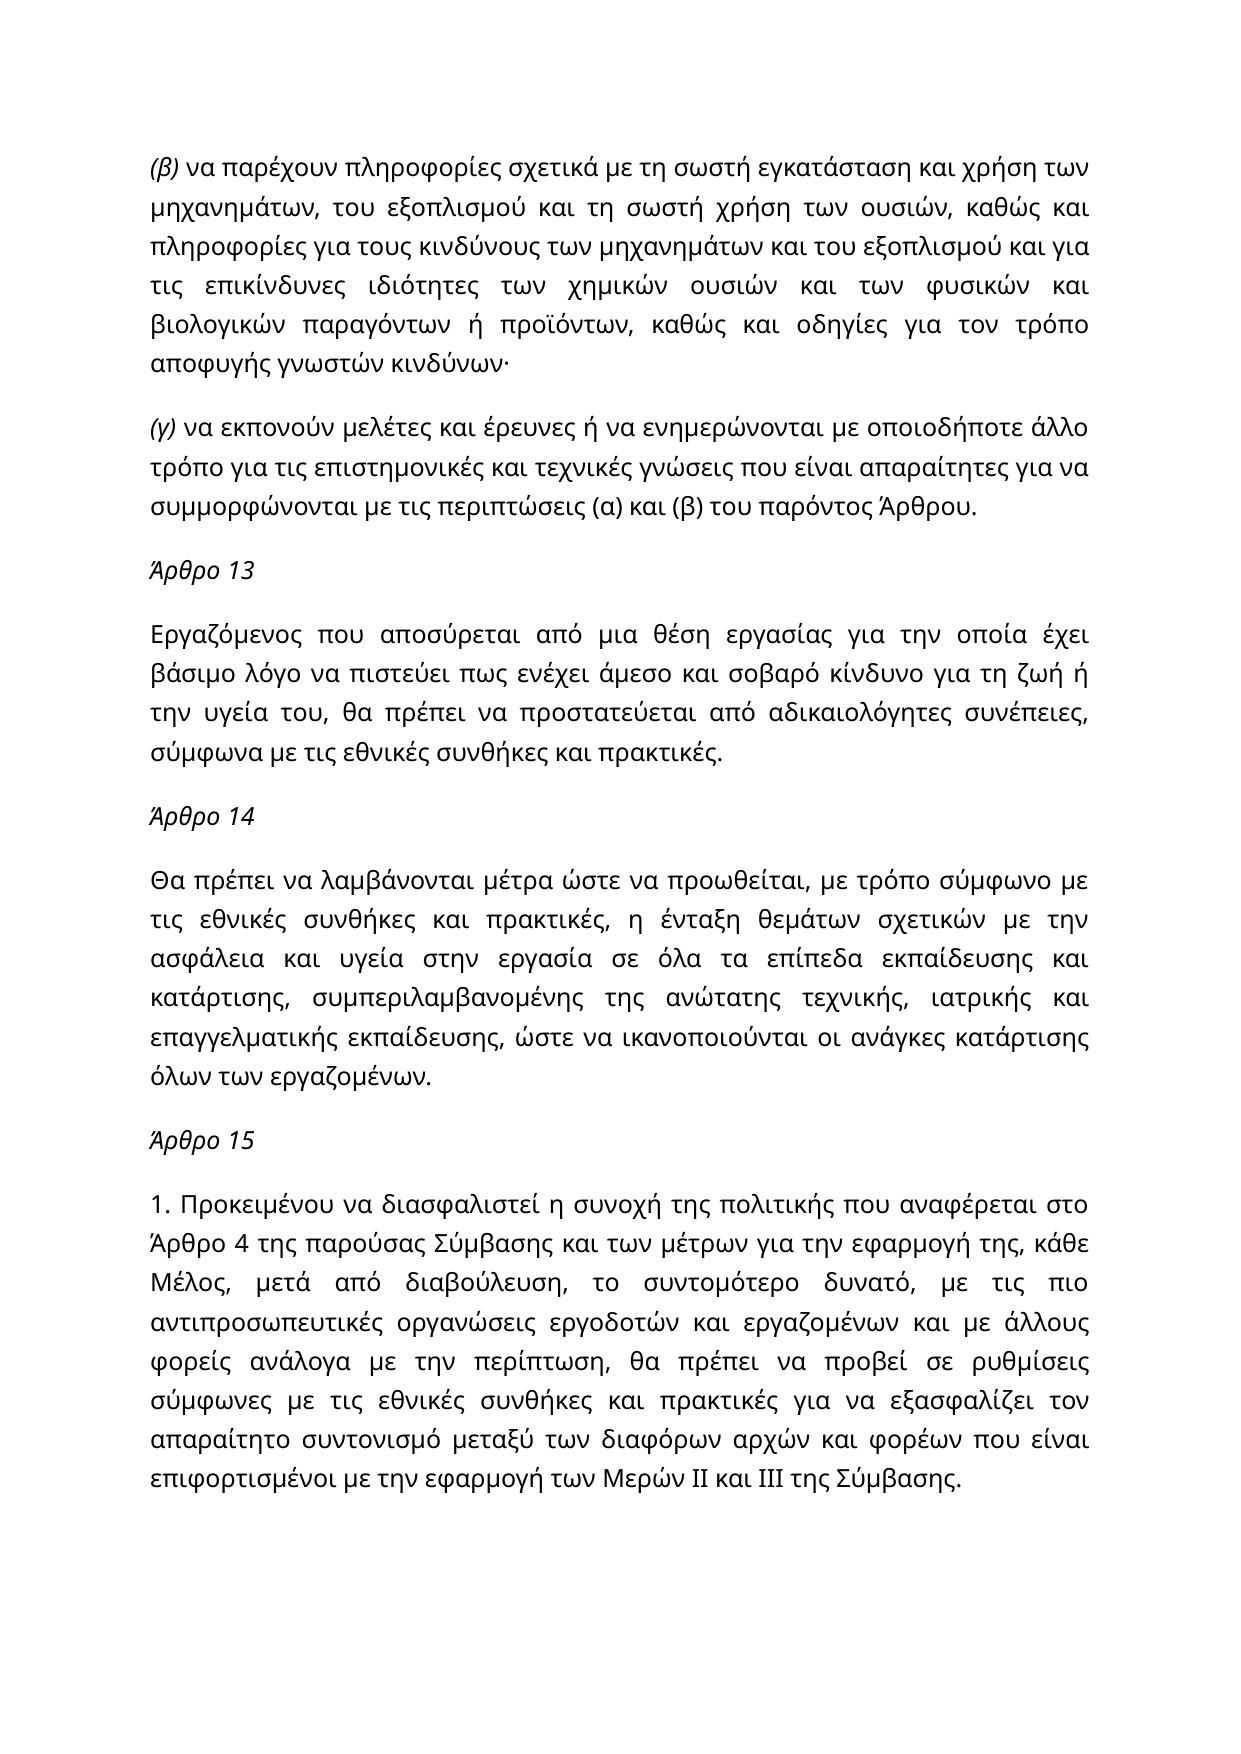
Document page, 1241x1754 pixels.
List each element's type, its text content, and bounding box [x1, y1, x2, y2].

text Άρθρο 13 [150, 552, 1090, 587]
text Άρθρο 14 [150, 798, 1090, 832]
text Θα πρέπει να λαμβάνονται μέτρα ώστε να προωθείται, με τρόπο σύμφωνο με τις εθνικές συνθήκες και πρακτικές, η ένταξη θεμάτων σχετικών με την ασφάλεια και υγεία στην εργασία σε όλα τα επίπεδα εκπαίδευσης και κατάρτισης, συμπεριλαμβανομένης της ανώτατης τεχνικής, ιατρικής και επαγγελματικής εκπαίδευσης, ώστε να ικανοποιούνται οι ανάγκες κατάρτισης όλων των εργαζομένων. [150, 862, 1090, 1092]
text (β) να παρέχουν πληροφορίες σχετικά με τη σωστή εγκατάσταση και χρήση των μηχανημάτων, του εξοπλισμού και τη σωστή χρήση των ουσιών, καθώς και πληροφορίες για τους κινδύνους των μηχανημάτων και του εξοπλισμού και για τις επικίνδυνες ιδιότητες των χημικών ουσιών και των φυσικών και βιολογικών παραγόντων ή προϊόντων, καθώς και οδηγίες για τον τρόπο αποφυγής γνωστών κινδύνων· [150, 150, 1090, 380]
text 1. Προκειμένου να διασφαλιστεί η συνοχή της πολιτικής που αναφέρεται στο Άρθρο 4 της παρούσας Σύμβασης και των μέτρων για την εφαρμογή της, κάθε Μέλος, μετά από διαβούλευση, το συντομότερο δυνατό, με τις πιο αντιπροσωπευτικές οργανώσεις εργοδοτών και εργαζομένων και με άλλους φορείς ανάλογα με την περίπτωση, θα πρέπει να προβεί σε ρυθμίσεις σύμφωνες με τις εθνικές συνθήκες και πρακτικές για να εξασφαλίζει τον απαραίτητο συντονισμό μεταξύ των διαφόρων αρχών και φορέων που είναι επιφορτισμένοι με την εφαρμογή των Μερών ΙΙ και ΙΙΙ της Σύμβασης. [150, 1187, 1090, 1495]
text Άρθρο 15 [150, 1122, 1090, 1157]
text Εργαζόμενος που αποσύρεται από μια θέση εργασίας για την οποία έχει βάσιμο λόγο να πιστεύει πως ενέχει άμεσο και σοβαρό κίνδυνο για τη ζωή ή την υγεία του, θα πρέπει να προστατεύεται από αδικαιολόγητες συνέπειες, σύμφωνα με τις εθνικές συνθήκες και πρακτικές. [150, 617, 1090, 768]
text (γ) να εκπονούν μελέτες και έρευνες ή να ενημερώνονται με οποιοδήποτε άλλο τρόπο για τις επιστημονικές και τεχνικές γνώσεις που είναι απαραίτητες για να συμμορφώνονται με τις περιπτώσεις (α) και (β) του παρόντος Άρθρου. [150, 410, 1090, 522]
